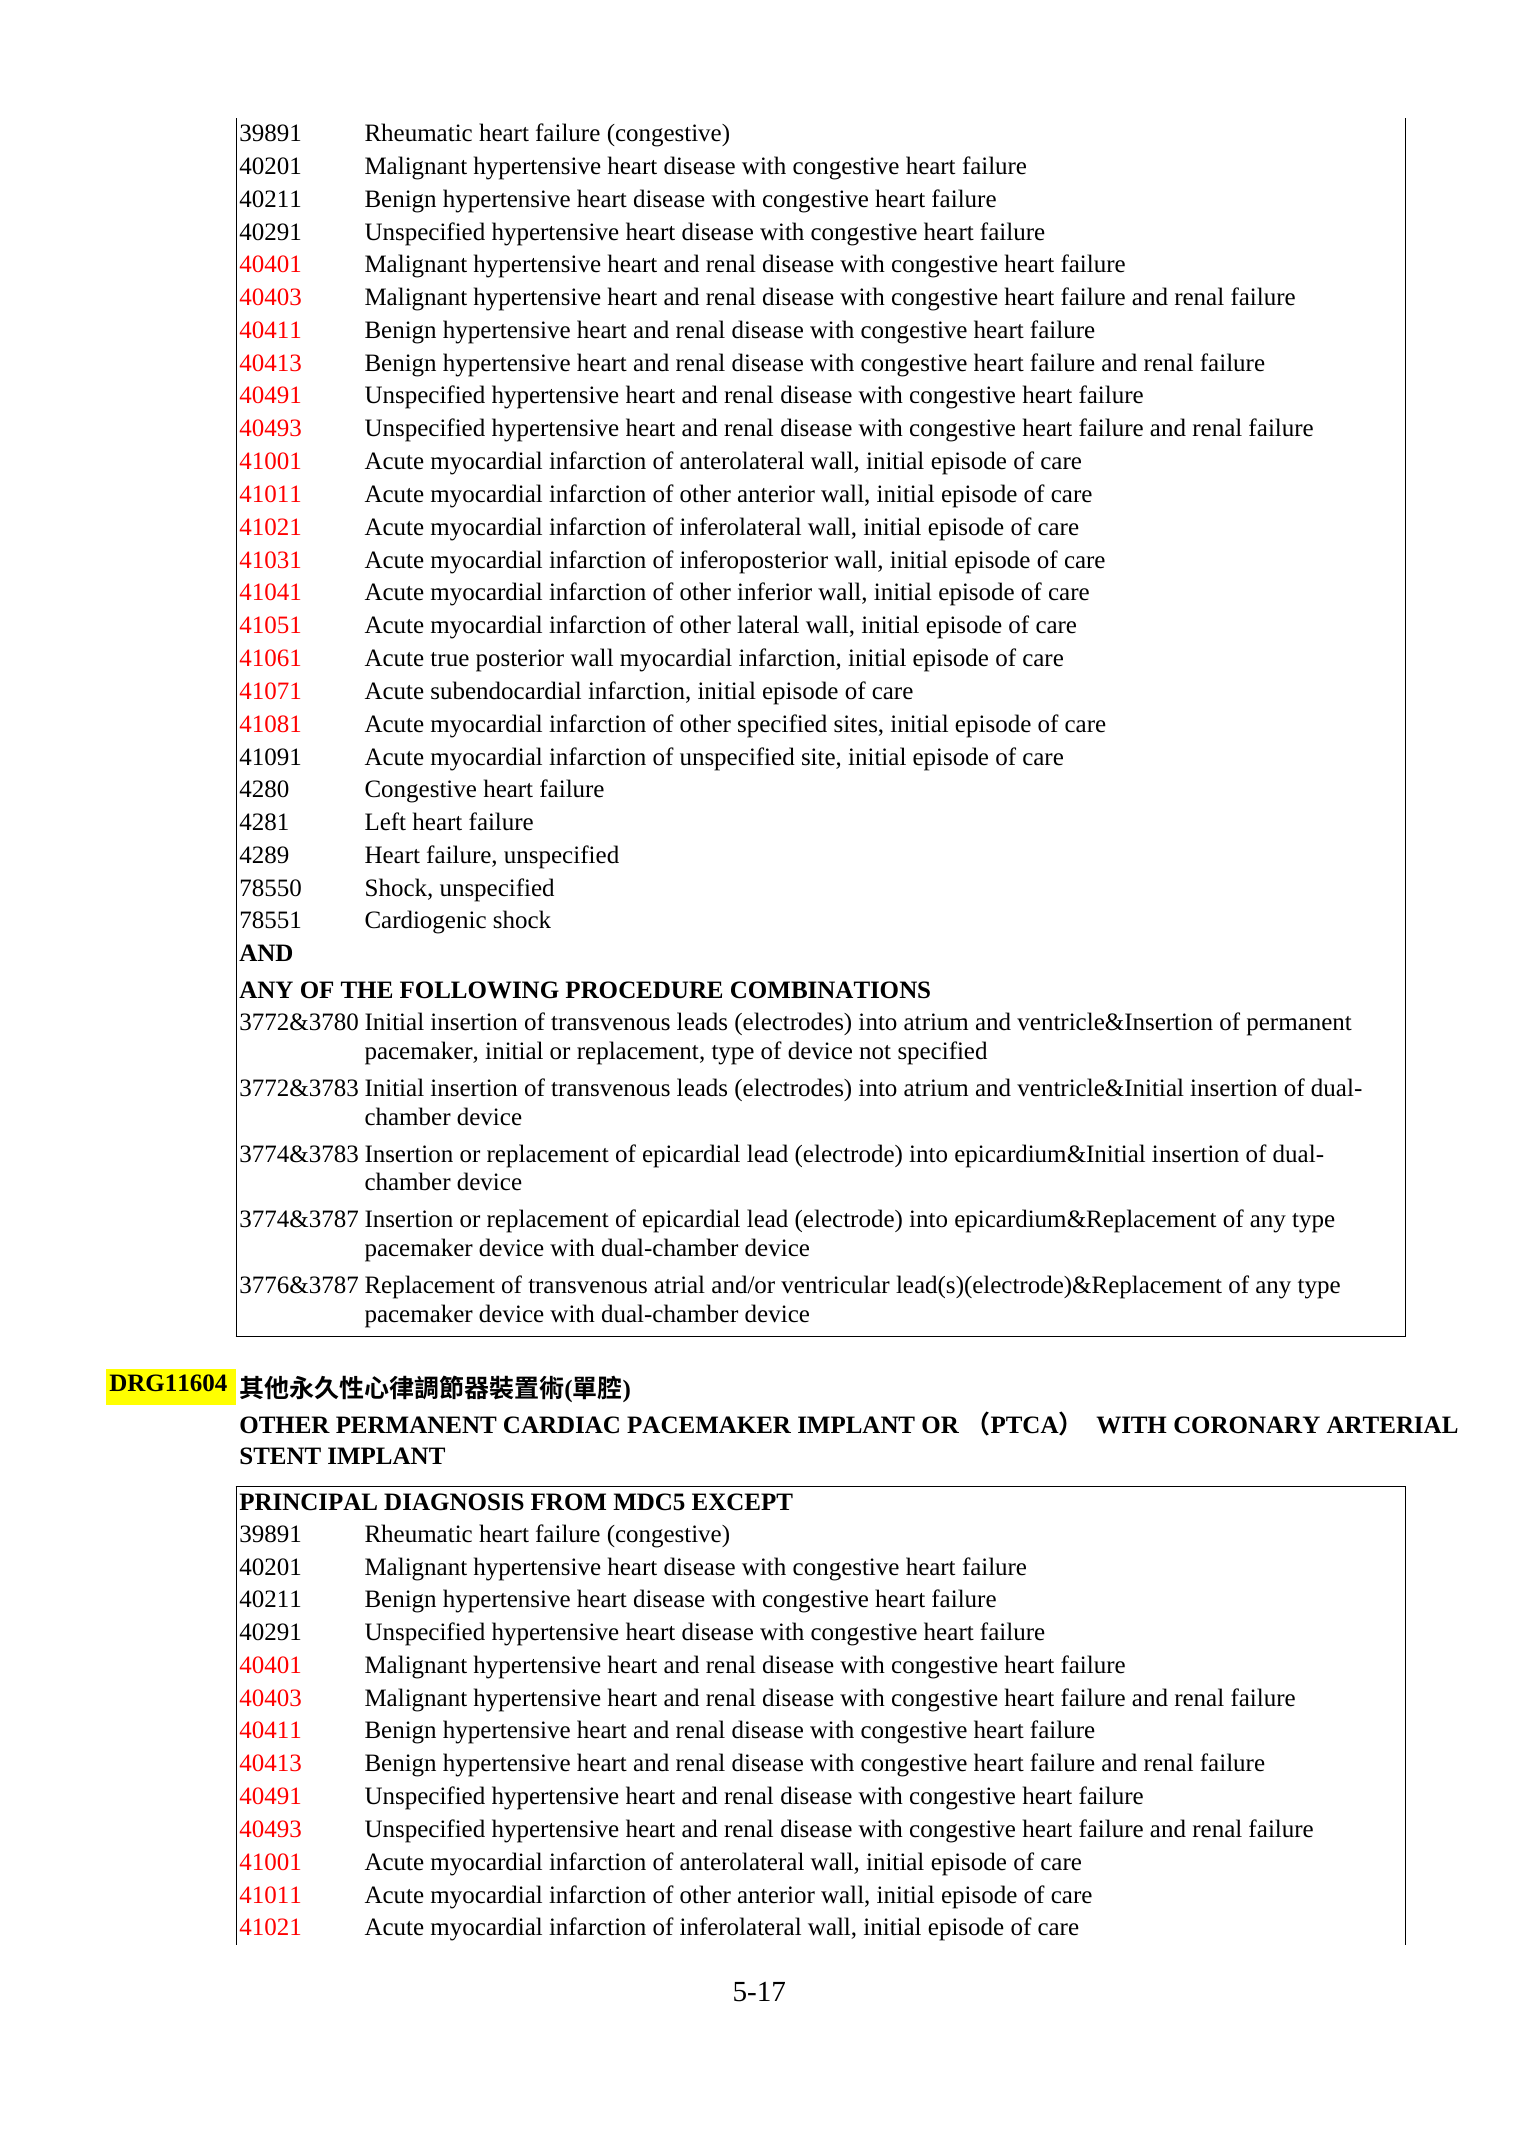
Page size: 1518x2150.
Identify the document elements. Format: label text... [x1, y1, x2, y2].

table_cell [106, 1913, 236, 1945]
table_cell [1406, 1716, 1468, 1748]
table_cell 41091 [237, 742, 361, 774]
table_cell 3774&3787 [237, 1204, 361, 1270]
table_cell [1406, 1617, 1468, 1650]
table_cell [1406, 774, 1468, 807]
table_cell [106, 315, 236, 348]
table_cell 41041 [237, 578, 361, 610]
table_cell [106, 1204, 236, 1270]
table_cell [106, 217, 236, 249]
table_cell [106, 1336, 236, 1368]
table_cell Malignant hypertensive heart and renal disease with congestive heart failure [361, 1650, 1405, 1683]
table_cell [1406, 1519, 1468, 1552]
table_cell 3776&3787 [237, 1270, 361, 1336]
table_cell [1406, 873, 1468, 906]
table_cell [1406, 1369, 1468, 1405]
table_cell Unspecified hypertensive heart and renal disease with congestive heart failure [361, 1781, 1405, 1814]
table_cell [1406, 1814, 1468, 1847]
table_cell Benign hypertensive heart and renal disease with congestive heart failure [361, 315, 1405, 348]
table_cell [106, 1139, 236, 1204]
table_cell [1406, 906, 1468, 938]
table_cell AND [237, 939, 361, 975]
table_cell [1406, 939, 1468, 975]
table_cell 40413 [237, 348, 361, 381]
table_cell [1406, 282, 1468, 315]
table_cell [1406, 348, 1468, 381]
table_cell [106, 414, 236, 446]
table_cell [106, 807, 236, 840]
table_cell Rheumatic heart failure (congestive) [361, 1519, 1405, 1552]
table_cell Benign hypertensive heart disease with congestive heart failure [361, 184, 1405, 217]
table_cell [1406, 1270, 1468, 1336]
table_cell [1406, 1880, 1468, 1912]
table_cell Acute myocardial infarction of inferolateral wall, initial episode of care [361, 512, 1405, 545]
table_cell [106, 1584, 236, 1617]
table_cell [1406, 118, 1468, 151]
table_cell [106, 512, 236, 545]
table_cell [1406, 446, 1468, 479]
table_cell [106, 1749, 236, 1781]
table_cell Congestive heart failure [361, 774, 1405, 807]
table_cell [106, 184, 236, 217]
table_cell [106, 1847, 236, 1880]
table_cell [1406, 315, 1468, 348]
table_cell [106, 742, 236, 774]
table_cell Insertion or replacement of epicardial lead (electrode) into epicardium&Initial insertion of dual-chamber device [361, 1139, 1405, 1204]
table_cell [1406, 807, 1468, 840]
table_cell Left heart failure [361, 807, 1405, 840]
table_cell 41021 [237, 1913, 361, 1945]
table_cell Acute myocardial infarction of unspecified site, initial episode of care [361, 742, 1405, 774]
table_cell [1406, 1204, 1468, 1270]
table_cell [1406, 643, 1468, 676]
table_cell 40211 [237, 184, 361, 217]
table_cell [1406, 578, 1468, 610]
table_cell 41011 [237, 1880, 361, 1912]
table_cell Unspecified hypertensive heart disease with congestive heart failure [361, 1617, 1405, 1650]
table_cell 40493 [237, 1814, 361, 1847]
table_cell 40291 [237, 1617, 361, 1650]
table_cell [1406, 1650, 1468, 1683]
table_cell 3772&3780 [237, 1008, 361, 1073]
table_cell [1406, 184, 1468, 217]
table_cell 4281 [237, 807, 361, 840]
table_cell [1406, 1781, 1468, 1814]
table_cell ANY OF THE FOLLOWING PROCEDURE COMBINATIONS [237, 975, 1405, 1007]
table_cell [106, 643, 236, 676]
table_cell [106, 1716, 236, 1748]
table_cell Heart failure, unspecified [361, 840, 1405, 873]
table_cell 41081 [237, 709, 361, 742]
table_cell Cardiogenic shock [361, 906, 1405, 938]
table_cell [1406, 610, 1468, 643]
table_cell [1406, 1683, 1468, 1716]
table_cell 39891 [237, 1519, 361, 1552]
table_cell [1406, 742, 1468, 774]
table_cell 40401 [237, 1650, 361, 1683]
table_cell [106, 774, 236, 807]
table_cell 40401 [237, 249, 361, 282]
table_cell [1406, 512, 1468, 545]
table_cell 41051 [237, 610, 361, 643]
table_cell [1406, 414, 1468, 446]
table_cell [106, 610, 236, 643]
table_cell 41011 [237, 479, 361, 512]
table_cell [106, 545, 236, 577]
table_cell [1406, 1552, 1468, 1584]
table_cell [1406, 1486, 1468, 1519]
table_cell [106, 1486, 236, 1519]
table_cell [1406, 676, 1468, 709]
table_cell Acute myocardial infarction of other anterior wall, initial episode of care [361, 479, 1405, 512]
table_cell [106, 282, 236, 315]
table_cell [361, 939, 1405, 975]
table_cell 41001 [237, 1847, 361, 1880]
table_cell [1406, 1008, 1468, 1073]
table_cell [106, 578, 236, 610]
table_cell [106, 873, 236, 906]
table_cell 4280 [237, 774, 361, 807]
table_cell 41001 [237, 446, 361, 479]
table_cell Acute myocardial infarction of other anterior wall, initial episode of care [361, 1880, 1405, 1912]
table_cell [1406, 381, 1468, 413]
table_cell Malignant hypertensive heart disease with congestive heart failure [361, 1552, 1405, 1584]
table_cell Benign hypertensive heart and renal disease with congestive heart failure [361, 1716, 1405, 1748]
table_cell [106, 975, 236, 1007]
table_cell 40491 [237, 381, 361, 413]
table_cell 78551 [237, 906, 361, 938]
table_cell [106, 1814, 236, 1847]
table_cell [1406, 479, 1468, 512]
table_cell [1406, 1139, 1468, 1204]
table_cell [1406, 840, 1468, 873]
table_cell [106, 840, 236, 873]
table_cell [106, 446, 236, 479]
table_cell [106, 1650, 236, 1683]
table_cell Benign hypertensive heart disease with congestive heart failure [361, 1584, 1405, 1617]
table_cell Malignant hypertensive heart and renal disease with congestive heart failure and renal failure [361, 1683, 1405, 1716]
table_cell Unspecified hypertensive heart and renal disease with congestive heart failure and renal failure [361, 1814, 1405, 1847]
table_cell Acute myocardial infarction of anterolateral wall, initial episode of care [361, 446, 1405, 479]
table_cell [1406, 1336, 1468, 1368]
table_cell 40403 [237, 1683, 361, 1716]
table_cell [106, 939, 236, 975]
table_cell Acute myocardial infarction of inferoposterior wall, initial episode of care [361, 545, 1405, 577]
table_cell [106, 118, 236, 151]
table_cell Unspecified hypertensive heart disease with congestive heart failure [361, 217, 1405, 249]
table_cell 40201 [237, 1552, 361, 1584]
table_cell [106, 249, 236, 282]
table_cell Benign hypertensive heart and renal disease with congestive heart failure and renal failure [361, 348, 1405, 381]
table_cell 40491 [237, 1781, 361, 1814]
table_cell Acute myocardial infarction of other lateral wall, initial episode of care [361, 610, 1405, 643]
table_cell 40493 [237, 414, 361, 446]
table_cell Acute myocardial infarction of other inferior wall, initial episode of care [361, 578, 1405, 610]
table_cell 40411 [237, 1716, 361, 1748]
table_cell Initial insertion of transvenous leads (electrodes) into atrium and ventricle&Initial insertion of dual-chamber device [361, 1073, 1405, 1139]
table_cell Benign hypertensive heart and renal disease with congestive heart failure and renal failure [361, 1749, 1405, 1781]
table_cell [1406, 1913, 1468, 1945]
table_cell Insertion or replacement of epicardial lead (electrode) into epicardium&Replacement of any type pacemaker device with dual-chamber device [361, 1204, 1405, 1270]
table_cell [106, 1405, 236, 1486]
table_cell Unspecified hypertensive heart and renal disease with congestive heart failure and renal failure [361, 414, 1405, 446]
table_cell 4289 [237, 840, 361, 873]
table_cell Rheumatic heart failure (congestive) [361, 118, 1405, 151]
table_cell Shock, unspecified [361, 873, 1405, 906]
table_cell [106, 479, 236, 512]
table_cell Acute myocardial infarction of other specified sites, initial episode of care [361, 709, 1405, 742]
table_cell 40291 [237, 217, 361, 249]
table_cell 40403 [237, 282, 361, 315]
table_cell [106, 1008, 236, 1073]
table_cell Acute true posterior wall myocardial infarction, initial episode of care [361, 643, 1405, 676]
table_cell 其他永久性心律調節器裝置術(單腔) [236, 1369, 1406, 1405]
table_cell [1406, 709, 1468, 742]
table_cell [106, 1683, 236, 1716]
table_cell [106, 151, 236, 184]
table_cell 3774&3783 [237, 1139, 361, 1204]
table_cell Acute subendocardial infarction, initial episode of care [361, 676, 1405, 709]
table_cell Malignant hypertensive heart and renal disease with congestive heart failure and renal failure [361, 282, 1405, 315]
table_cell Unspecified hypertensive heart and renal disease with congestive heart failure [361, 381, 1405, 413]
table_cell 40211 [237, 1584, 361, 1617]
table_cell [106, 906, 236, 938]
table_cell [106, 348, 236, 381]
table_cell [1406, 1584, 1468, 1617]
table_cell 41021 [237, 512, 361, 545]
table_cell 41031 [237, 545, 361, 577]
table_cell [106, 1519, 236, 1552]
table_cell [1406, 975, 1468, 1007]
table_cell 39891 [237, 118, 361, 151]
table_cell [106, 1073, 236, 1139]
table_cell [1406, 249, 1468, 282]
table_cell 40201 [237, 151, 361, 184]
table_cell PRINCIPAL DIAGNOSIS FROM MDC5 EXCEPT [237, 1487, 1405, 1519]
table_cell [1406, 1749, 1468, 1781]
table_cell 41061 [237, 643, 361, 676]
table_cell [106, 676, 236, 709]
table_cell [1406, 1073, 1468, 1139]
table_cell Acute myocardial infarction of inferolateral wall, initial episode of care [361, 1913, 1405, 1945]
table_cell [106, 1617, 236, 1650]
table_cell 78550 [237, 873, 361, 906]
table_cell OTHER PERMANENT CARDIAC PACEMAKER IMPLANT OR （PTCA） WITH CORONARY ARTERIAL STENT IMPLANT [236, 1405, 1468, 1486]
table_cell [1406, 151, 1468, 184]
table_cell 40413 [237, 1749, 361, 1781]
table_cell Malignant hypertensive heart disease with congestive heart failure [361, 151, 1405, 184]
table_cell DRG11604 [106, 1369, 236, 1405]
table_cell 41071 [237, 676, 361, 709]
table_cell 3772&3783 [237, 1073, 361, 1139]
table_cell Malignant hypertensive heart and renal disease with congestive heart failure [361, 249, 1405, 282]
table_cell [1406, 545, 1468, 577]
table_cell [1406, 1847, 1468, 1880]
table_cell [106, 1880, 236, 1912]
table_cell Replacement of transvenous atrial and/or ventricular lead(s)(electrode)&Replacement of any type pacemaker device with dual-chamber device [361, 1270, 1405, 1336]
table_cell [361, 1337, 1406, 1368]
table_cell Acute myocardial infarction of anterolateral wall, initial episode of care [361, 1847, 1405, 1880]
table_cell [106, 709, 236, 742]
table_cell [106, 381, 236, 413]
table_cell [1406, 217, 1468, 249]
table_cell [236, 1337, 361, 1368]
table_cell Initial insertion of transvenous leads (electrodes) into atrium and ventricle&Insertion of permanent pacemaker, initial or replacement, type of device not specified [361, 1008, 1405, 1073]
table_cell 40411 [237, 315, 361, 348]
table_cell [106, 1270, 236, 1336]
table_cell [106, 1781, 236, 1814]
table_cell [106, 1552, 236, 1584]
